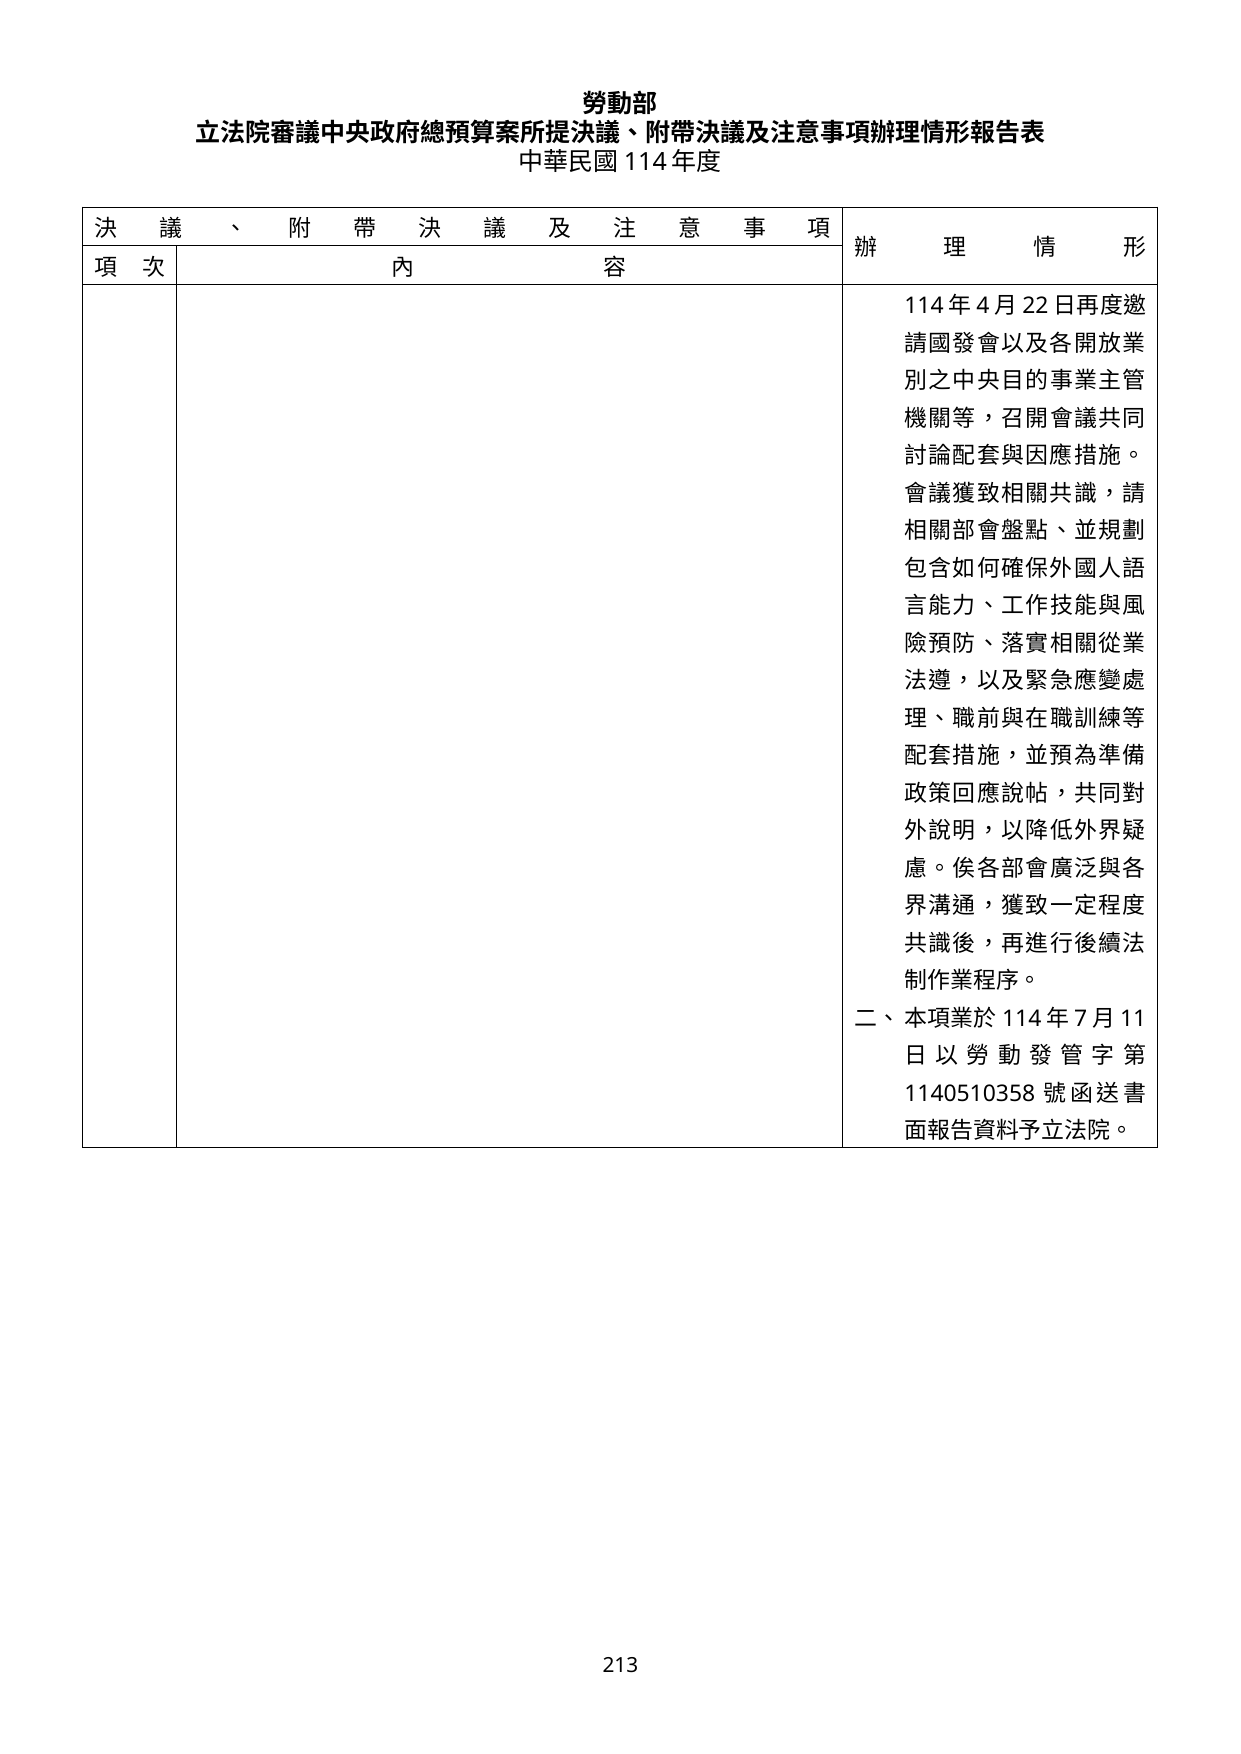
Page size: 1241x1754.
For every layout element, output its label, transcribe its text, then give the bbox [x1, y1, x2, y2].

table_header 決議、附帶決議及注意事項 [83, 208, 842, 245]
table_cell [83, 285, 176, 1147]
table_cell 項次 [83, 246, 176, 284]
table_cell 114年4月22日再度邀請國發會以及各開放業別之中央目的事業主管機關等，召開會議共同討論配套與因應措施。會議獲致相關共識，請相關部會盤點、並規劃包含如何確保外國人語言能力、工作技能與風險預防、落實相關從業法遵，以及緊急應變處理、職前與在職訓練等配套措施，並預為準備政策回應說帖，共同對外說明，以降低外界疑慮。俟各部會廣泛與各界溝通，獲致一定程度共識後，再進行後續法制作業程序。 本項業於114年7月11日以勞動發管字第1140510358號函送書面報告資料予立法院。 [843, 285, 1157, 1147]
table_cell 內 容 [177, 246, 842, 284]
table_header 辦理情形 [843, 208, 1157, 284]
table_cell [177, 285, 842, 1147]
